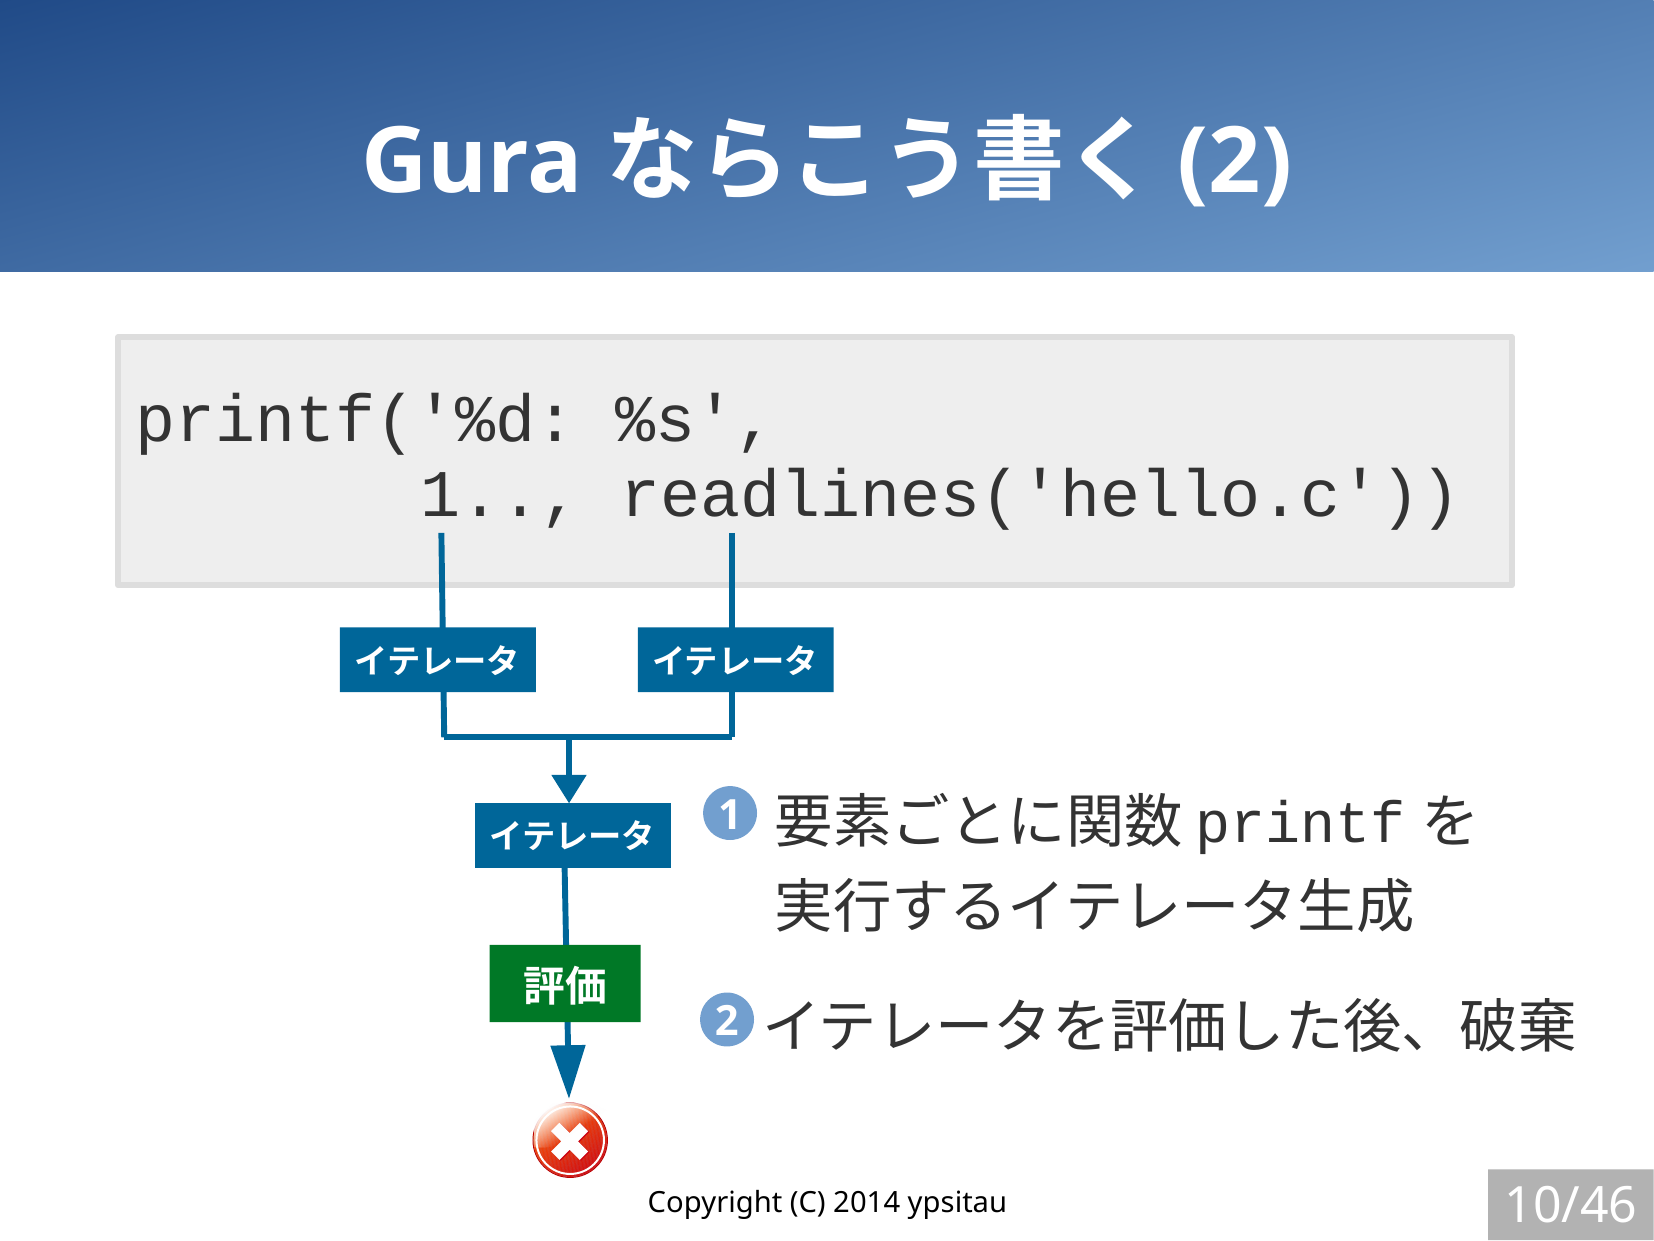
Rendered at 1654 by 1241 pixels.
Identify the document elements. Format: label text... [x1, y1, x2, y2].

picture [517, 1082, 624, 1189]
text_box イテレータ [339, 627, 536, 693]
text_box printf('%d: %s', 1.., readlines('hello.c')) [118, 337, 1512, 586]
text_box イテレータ [637, 627, 834, 693]
text_box 要素ごとに関数 printf を 実行するイテレータ生成 [760, 767, 1502, 959]
title Gura ならこう書く (2) [82, 49, 1571, 257]
text_box 評価 [489, 944, 641, 1023]
text_box イテレータを評価した後、破棄 [747, 972, 1593, 1075]
text_box イテレータ [475, 803, 671, 868]
text_box 2 [700, 992, 755, 1047]
text_box 1 [703, 786, 758, 841]
